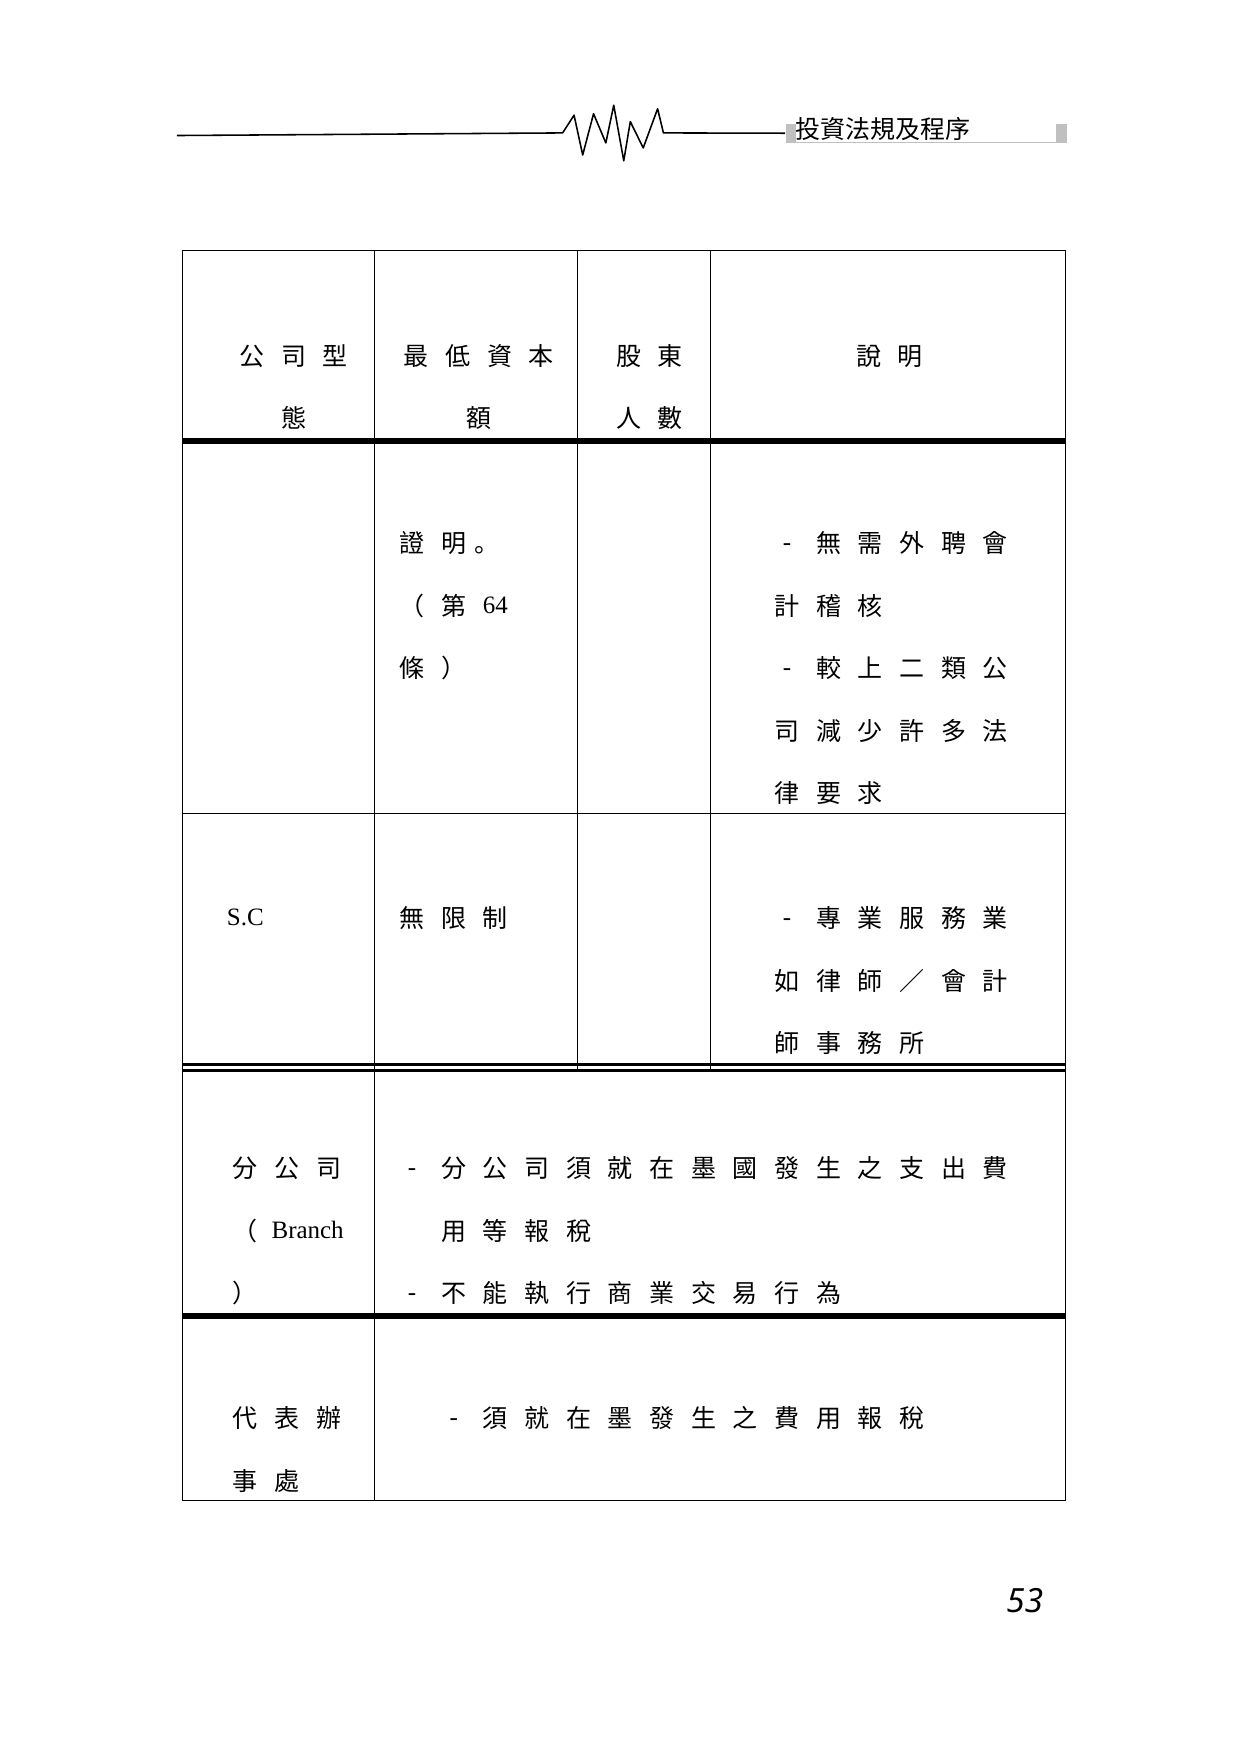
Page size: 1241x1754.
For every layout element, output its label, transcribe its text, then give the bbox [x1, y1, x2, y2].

table_cell [578, 814, 710, 1063]
table_cell -無需外聘會計稽核 -較上二類公司減少許多法律要求 [711, 444, 1065, 813]
table_cell -分公司須就在墨國發生之支出費用等報稅 -不能執行商業交易行為 [375, 1072, 1065, 1313]
table_cell [183, 444, 374, 813]
table_cell -須就在墨發生之費用報稅 [375, 1319, 1065, 1500]
table_header 最低資本額 [375, 251, 577, 438]
table_header 公司型態 [183, 251, 374, 438]
table_cell 證明。（第64條） [375, 444, 577, 813]
table_header 說明 [711, 251, 1065, 438]
table_header 股東人數 [578, 251, 710, 438]
table_cell S.C [183, 814, 374, 1063]
table_cell 代表辦事處 [183, 1319, 374, 1500]
table_cell 無限制 [375, 814, 577, 1063]
table_cell -專業服務業如律師／會計師事務所 [711, 814, 1065, 1063]
table_cell 分公司（Branch） [183, 1072, 374, 1313]
table_cell [578, 444, 710, 813]
